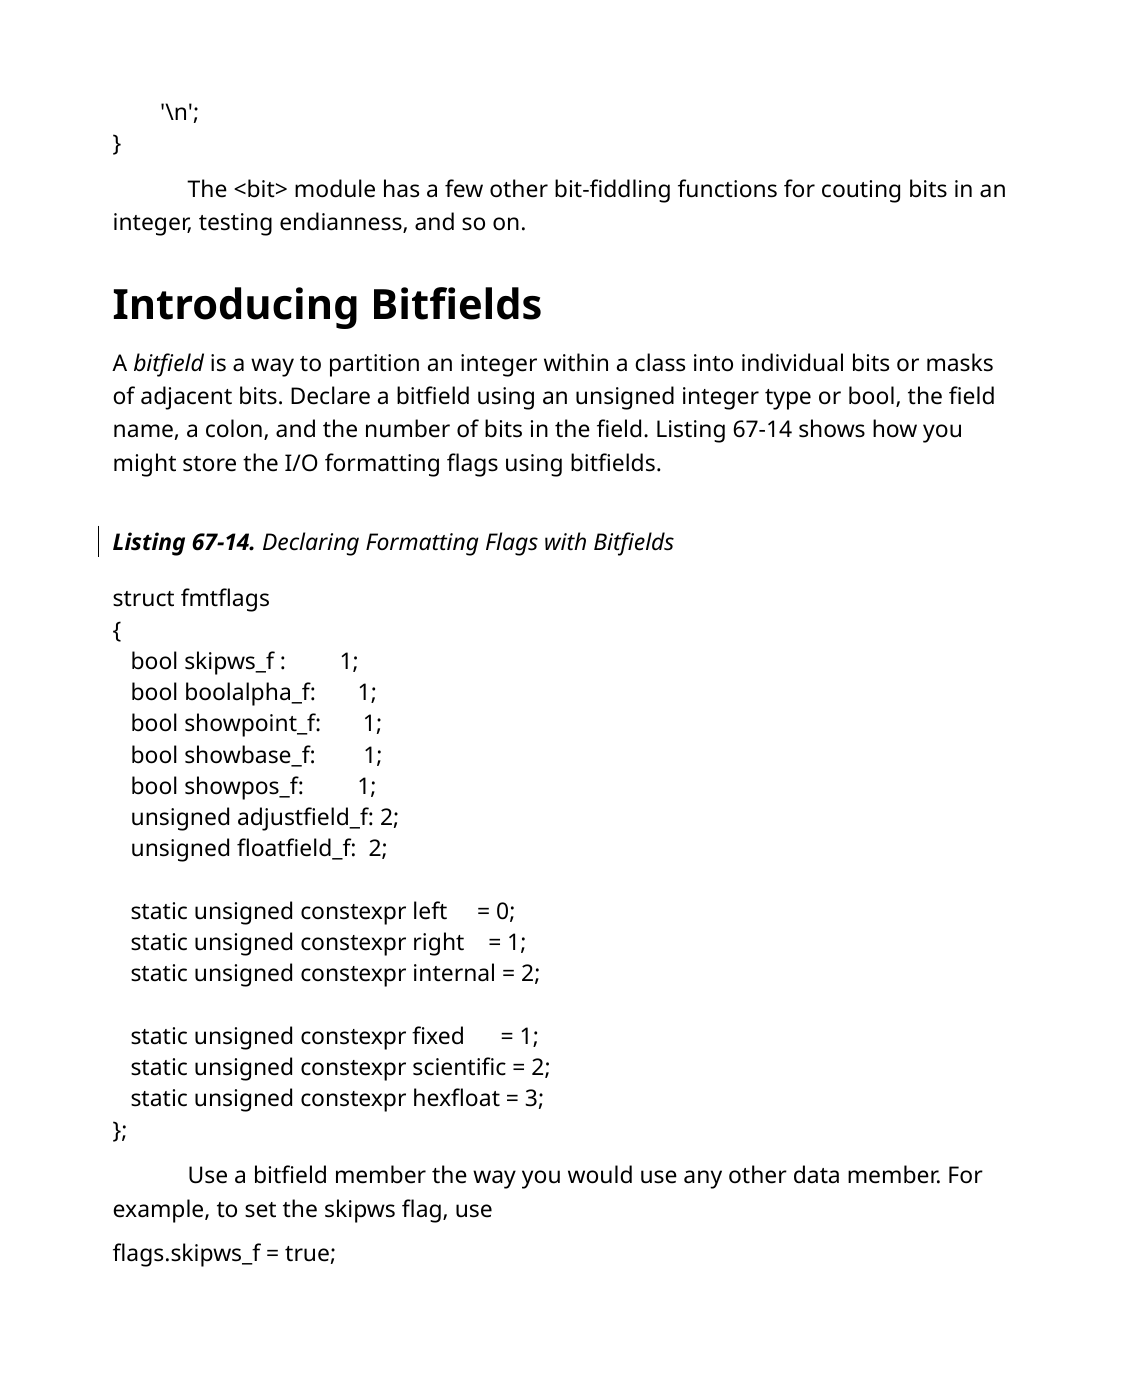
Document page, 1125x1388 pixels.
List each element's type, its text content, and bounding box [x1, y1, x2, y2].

text }; [112, 1114, 1012, 1145]
text static unsigned constexpr internal = 2; [112, 957, 1012, 989]
text bool showbase_f: 1; [112, 739, 1012, 770]
text bool boolalpha_f: 1; [112, 676, 1012, 707]
text static unsigned constexpr scientific = 2; [112, 1051, 1012, 1082]
text The <bit> module has a few other bit-fiddling functions for couting bits in an integer, testing endianness, and so on. [112, 171, 1012, 238]
text { [112, 614, 1012, 645]
text static unsigned constexpr left = 0; [112, 895, 1012, 926]
text Listing 67-14. Declaring Formatting Flags with Bitfields [112, 526, 1012, 557]
text struct fmtflags [112, 582, 1012, 614]
subtitle Introducing Bitfields [112, 275, 1012, 332]
text A bitfield is a way to partition an integer within a class into individual bits or masks of adjacent bits. Declare a bitfield using an unsigned integer type or bool, the field name, a colon, and the number of bits in the field. Listing 67-14 shows how you might store the I/O formatting flags using bitfields. [112, 344, 1012, 478]
text } [112, 127, 1012, 158]
text static unsigned constexpr fixed = 1; [112, 1020, 1012, 1051]
text Use a bitfield member the way you would use any other data member. For example, to set the skipws flag, use [112, 1157, 1012, 1224]
text '\n'; [112, 96, 1012, 127]
text static unsigned constexpr right = 1; [112, 926, 1012, 957]
text static unsigned constexpr hexfloat = 3; [112, 1082, 1012, 1114]
text flags.skipws_f = true; [112, 1237, 1012, 1268]
text unsigned floatfield_f: 2; [112, 832, 1012, 864]
text bool showpos_f: 1; [112, 770, 1012, 801]
text bool skipws_f : 1; [112, 645, 1012, 676]
text unsigned adjustfield_f: 2; [112, 801, 1012, 832]
text bool showpoint_f: 1; [112, 707, 1012, 739]
